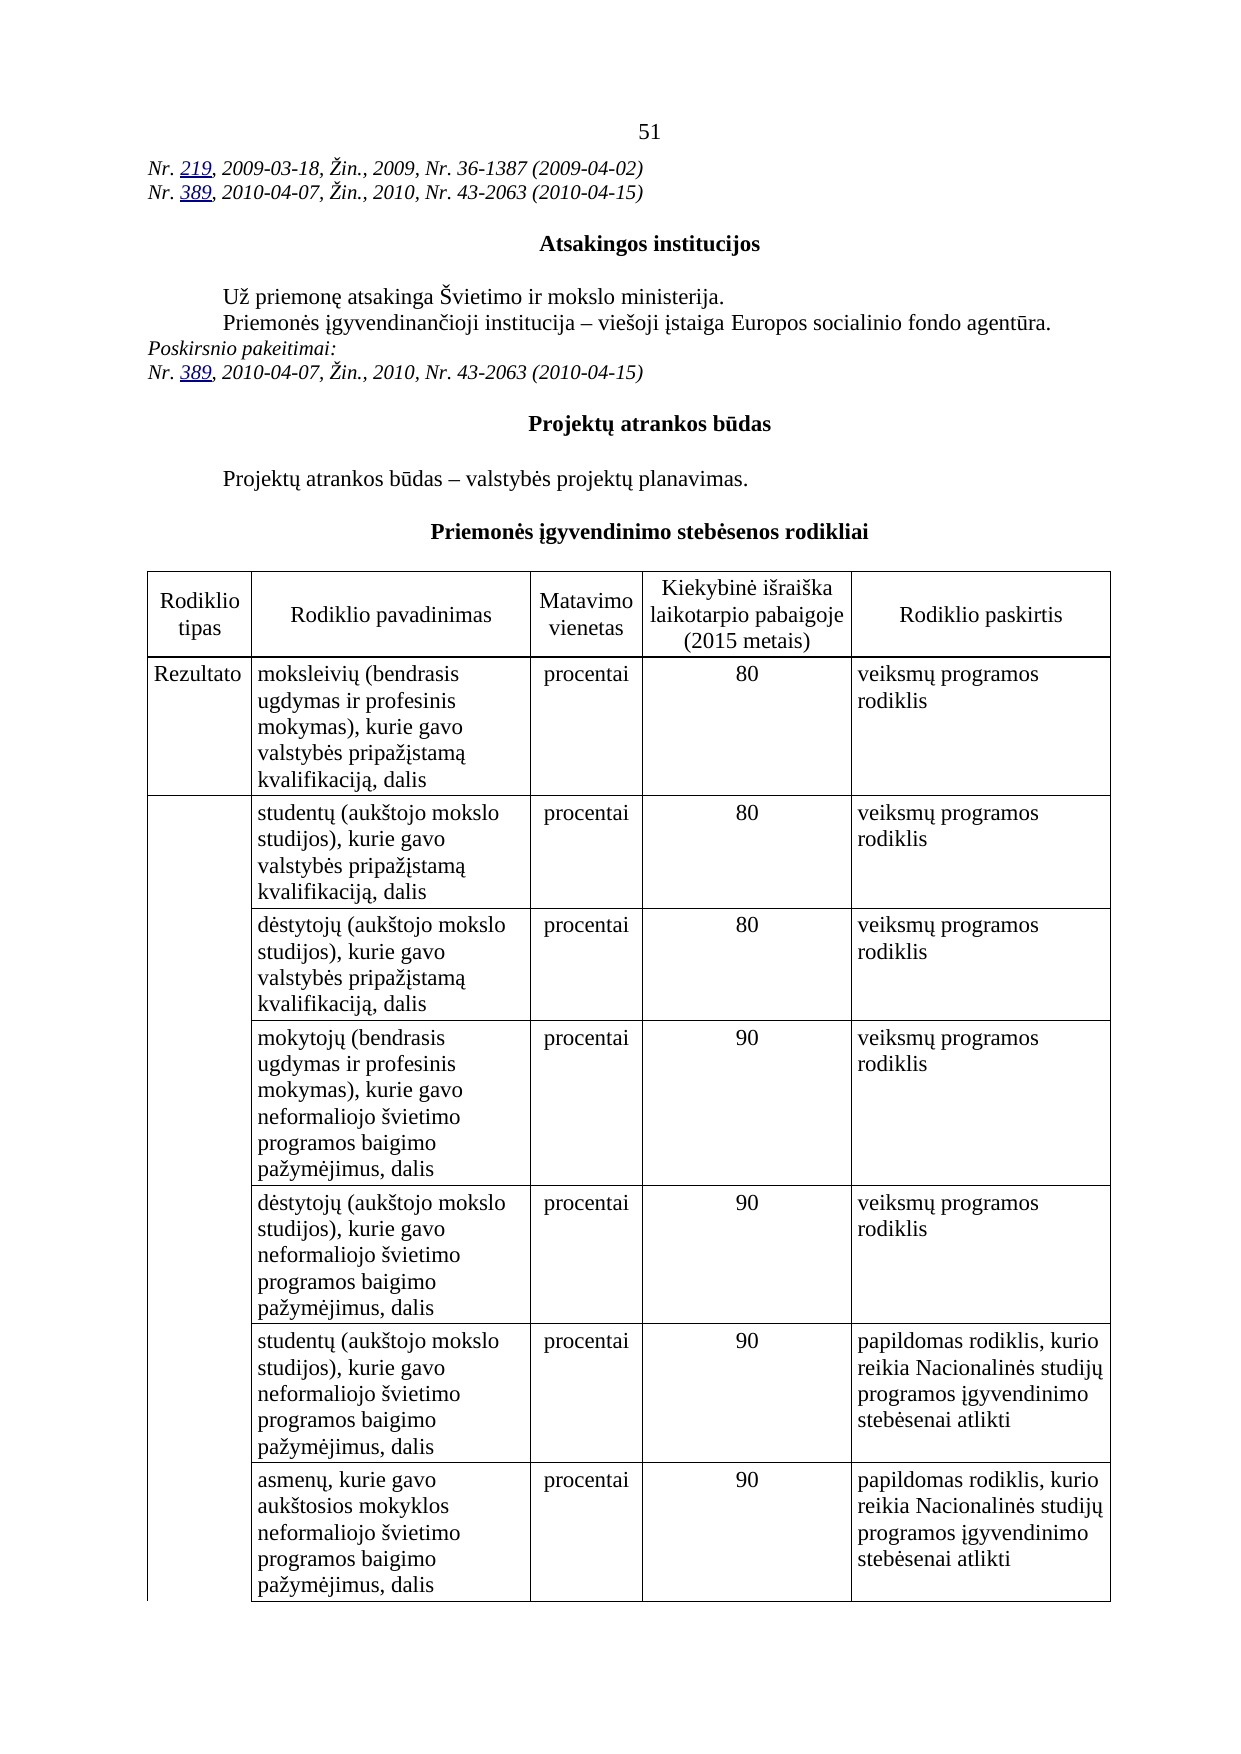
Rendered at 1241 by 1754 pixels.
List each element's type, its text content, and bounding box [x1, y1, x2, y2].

table_cell [148, 796, 251, 907]
table_cell 90 [643, 1021, 851, 1185]
text Atsakingos institucijos [148, 230, 1152, 256]
table_header Rodiklio paskirtis [852, 572, 1110, 656]
table_cell procentai [531, 658, 642, 795]
table_cell [148, 1185, 251, 1323]
table_cell [148, 1020, 251, 1185]
table_header Kiekybinė išraiška laikotarpio pabaigoje (2015 metais) [643, 572, 851, 656]
table_cell procentai [531, 796, 642, 907]
text Projektų atrankos būdas [148, 410, 1152, 436]
table_cell dėstytojų (aukštojo mokslo studijos), kurie gavo valstybės pripažįstamą kvalifikaciją, dalis [252, 909, 530, 1020]
table_cell 90 [643, 1463, 851, 1601]
table_cell [148, 1462, 251, 1601]
table_cell dėstytojų (aukštojo mokslo studijos), kurie gavo neformaliojo švietimo programos baigimo pažymėjimus, dalis [252, 1186, 530, 1323]
table_cell 80 [643, 909, 851, 1020]
text Priemonės įgyvendinančioji institucija – viešoji įstaiga Europos socialinio fondo agentūra. [148, 309, 1152, 336]
table_cell [148, 908, 251, 1020]
text Priemonės įgyvendinimo stebėsenos rodikliai [148, 518, 1152, 544]
table_header Rodiklio pavadinimas [252, 572, 530, 656]
table_cell 80 [643, 796, 851, 907]
table_cell Rezultato [148, 658, 251, 795]
table_cell veiksmų programos rodiklis [852, 658, 1110, 795]
table_cell procentai [531, 1324, 642, 1462]
text Nr. 389, 2010-04-07, Žin., 2010, Nr. 43-2063 (2010-04-15) [148, 180, 1152, 204]
table_cell 80 [643, 658, 851, 795]
table_cell veiksmų programos rodiklis [852, 1186, 1110, 1323]
table_cell veiksmų programos rodiklis [852, 909, 1110, 1020]
table_cell papildomas rodiklis, kurio reikia Nacionalinės studijų programos įgyvendinimo stebėsenai atlikti [852, 1324, 1110, 1462]
table_cell mokytojų (bendrasis ugdymas ir profesinis mokymas), kurie gavo neformaliojo švietimo programos baigimo pažymėjimus, dalis [252, 1021, 530, 1185]
table_cell 90 [643, 1324, 851, 1462]
table_cell procentai [531, 1463, 642, 1601]
text Poskirsnio pakeitimai: [148, 336, 1152, 359]
table_cell asmenų, kurie gavo aukštosios mokyklos neformaliojo švietimo programos baigimo pažymėjimus, dalis [252, 1463, 530, 1601]
table_cell studentų (aukštojo mokslo studijos), kurie gavo neformaliojo švietimo programos baigimo pažymėjimus, dalis [252, 1324, 530, 1462]
text Už priemonę atsakinga Švietimo ir mokslo ministerija. [148, 283, 1152, 309]
table_cell studentų (aukštojo mokslo studijos), kurie gavo valstybės pripažįstamą kvalifikaciją, dalis [252, 796, 530, 907]
table_cell veiksmų programos rodiklis [852, 1021, 1110, 1185]
table_cell veiksmų programos rodiklis [852, 796, 1110, 907]
text Nr. 219, 2009-03-18, Žin., 2009, Nr. 36-1387 (2009-04-02) [148, 156, 1152, 180]
text Nr. 389, 2010-04-07, Žin., 2010, Nr. 43-2063 (2010-04-15) [148, 359, 1152, 384]
table_cell [148, 1323, 251, 1462]
table_header Rodiklio tipas [148, 572, 251, 656]
table_cell procentai [531, 909, 642, 1020]
table_cell procentai [531, 1186, 642, 1323]
table_cell papildomas rodiklis, kurio reikia Nacionalinės studijų programos įgyvendinimo stebėsenai atlikti [852, 1463, 1110, 1601]
text Projektų atrankos būdas – valstybės projektų planavimas. [185, 465, 1152, 491]
table_cell 90 [643, 1186, 851, 1323]
table_header Matavimo vienetas [531, 572, 642, 656]
table_cell moksleivių (bendrasis ugdymas ir profesinis mokymas), kurie gavo valstybės pripažįstamą kvalifikaciją, dalis [252, 658, 530, 795]
table_cell procentai [531, 1021, 642, 1185]
